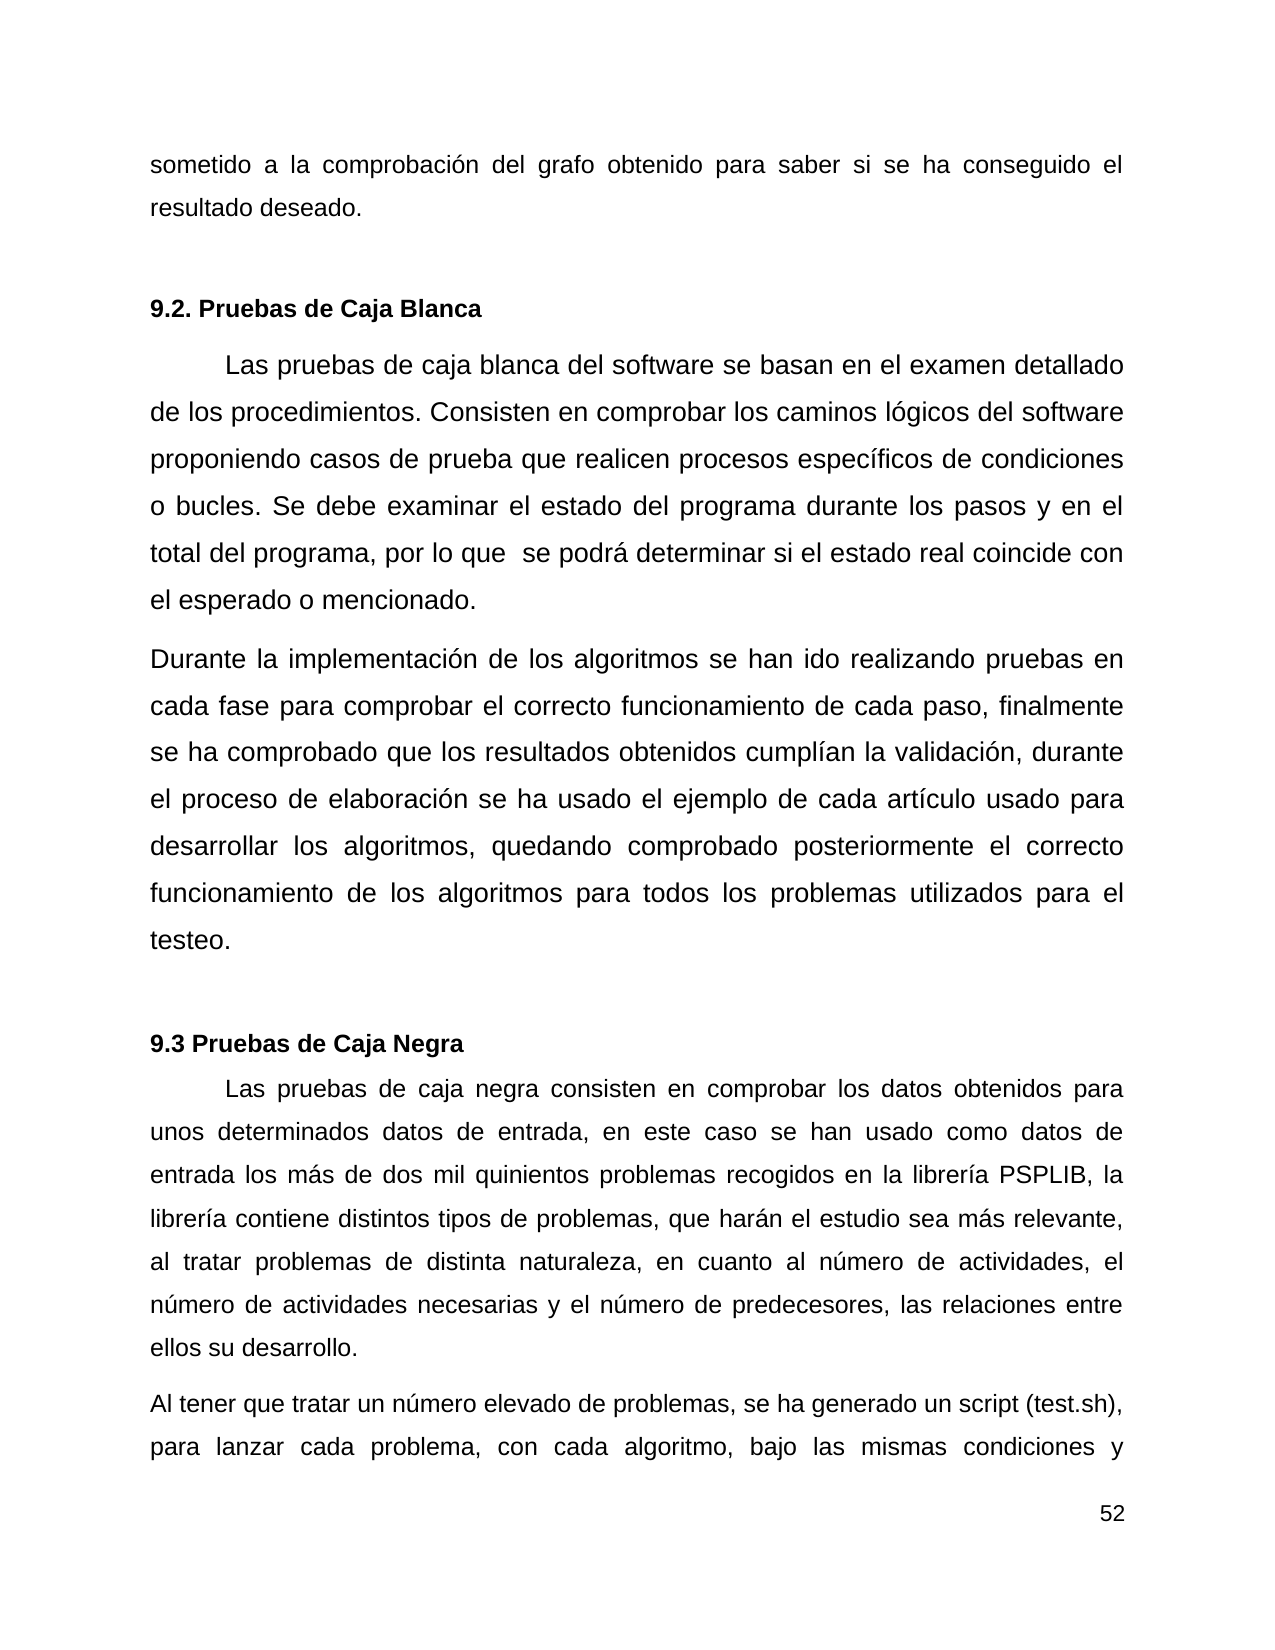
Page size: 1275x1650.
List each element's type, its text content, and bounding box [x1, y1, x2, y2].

text Las pruebas de caja blanca del software se basan en el examen detallado de los procedimientos. Consisten en comprobar los caminos lógicos del software proponiendo casos de prueba que realicen procesos específicos de condiciones o bucles. Se debe examinar el estado del programa durante los pasos y en el total del programa, por lo que se podrá determinar si el estado real coincide con el esperado o mencionado. [150, 349, 1125, 615]
text Las pruebas de caja negra consisten en comprobar los datos obtenidos para unos determinados datos de entrada, en este caso se han usado como datos de entrada los más de dos mil quinientos problemas recogidos en la librería PSPLIB, la librería contiene distintos tipos de problemas, que harán el estudio sea más relevante, al tratar problemas de distinta naturaleza, en cuanto al número de actividades, el número de actividades necesarias y el número de predecesores, las relaciones entre ellos su desarrollo. [150, 1074, 1125, 1362]
text sometido a la comprobación del grafo obtenido para saber si se ha conseguido el resultado deseado. [150, 150, 1125, 222]
text 9.3 Pruebas de Caja Negra [150, 1029, 1125, 1057]
text 9.2. Pruebas de Caja Blanca [150, 294, 1125, 323]
text Durante la implementación de los algoritmos se han ido realizando pruebas en cada fase para comprobar el correcto funcionamiento de cada paso, finalmente se ha comprobado que los resultados obtenidos cumplían la validación, durante el proceso de elaboración se ha usado el ejemplo de cada artículo usado para desarrollar los algoritmos, quedando comprobado posteriormente el correcto funcionamiento de los algoritmos para todos los problemas utilizados para el testeo. [150, 643, 1125, 955]
text Al tener que tratar un número elevado de problemas, se ha generado un script (test.sh), para lanzar cada problema, con cada algoritmo, bajo las mismas condiciones y [150, 1389, 1125, 1461]
